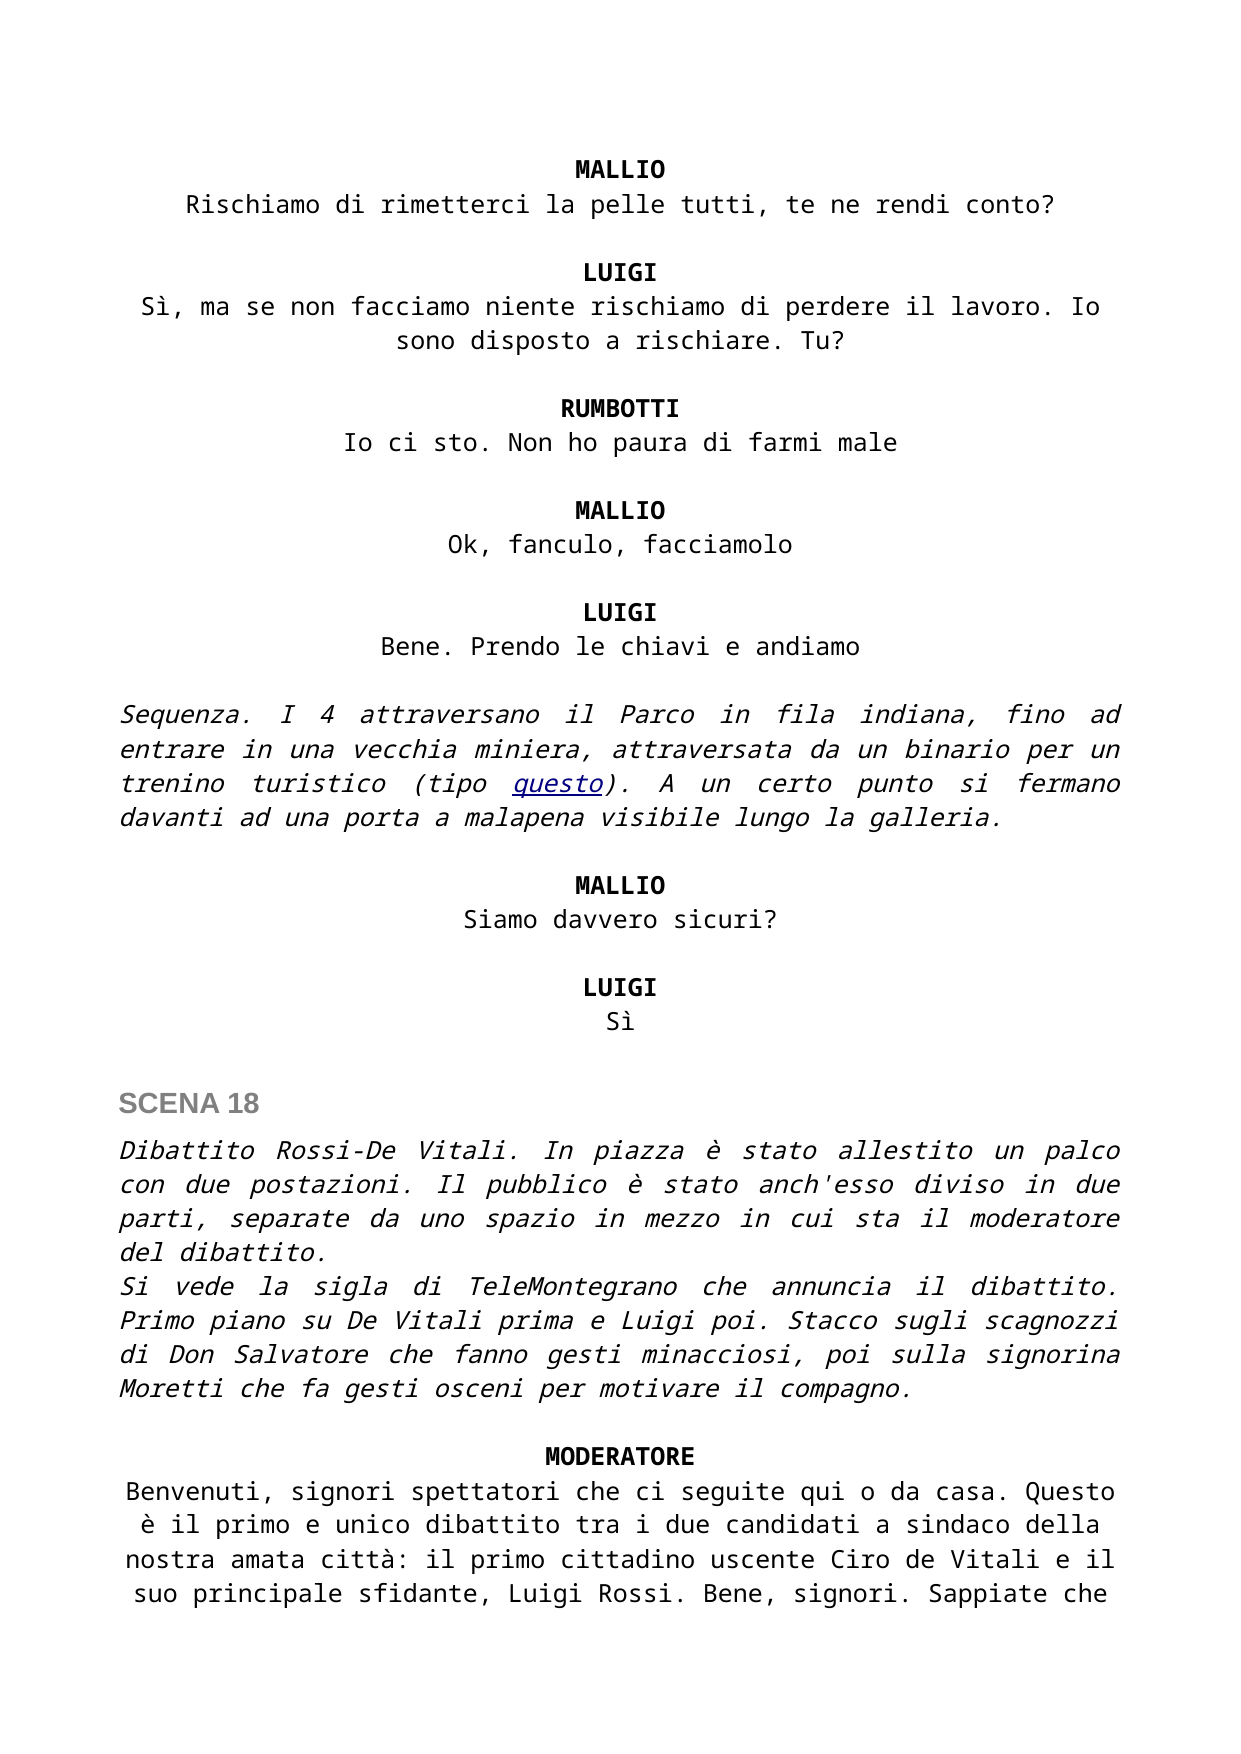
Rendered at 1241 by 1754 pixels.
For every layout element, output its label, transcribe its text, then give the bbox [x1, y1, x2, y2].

text Ok, fanculo, facciamolo [118, 527, 1122, 561]
text Sequenza. I 4 attraversano il Parco in fila indiana, fino ad entrare in una vecchia miniera, attraversata da un binario per un trenino turistico (tipo questo). A un certo punto si fermano davanti ad una porta a malapena visibile lungo la galleria. [118, 697, 1122, 833]
text Bene. Prendo le chiavi e andiamo [118, 629, 1122, 663]
text LUIGI [118, 595, 1122, 629]
text MODERATORE [118, 1439, 1122, 1473]
text Io ci sto. Non ho paura di farmi male [118, 425, 1122, 459]
text Si vede la sigla di TeleMontegrano che annuncia il dibattito. Primo piano su De Vitali prima e Luigi poi. Stacco sugli scagnozzi di Don Salvatore che fanno gesti minacciosi, poi sulla signorina Moretti che fa gesti osceni per motivare il compagno. [118, 1269, 1122, 1405]
text RUMBOTTI [118, 391, 1122, 425]
text MALLIO [118, 867, 1122, 902]
text Benvenuti, signori spettatori che ci seguite qui o da casa. Questo è il primo e unico dibattito tra i due candidati a sindaco della nostra amata città: il primo cittadino uscente Ciro de Vitali e il suo principale sfidante, Luigi Rossi. Bene, signori. Sappiate che [118, 1473, 1122, 1609]
text MALLIO [118, 152, 1122, 186]
text Rischiamo di rimetterci la pelle tutti, te ne rendi conto? [118, 186, 1122, 220]
text Sì, ma se non facciamo niente rischiamo di perdere il lavoro. Io sono disposto a rischiare. Tu? [118, 288, 1122, 357]
text LUIGI [118, 970, 1122, 1004]
text MALLIO [118, 493, 1122, 527]
text Siamo davvero sicuri? [118, 902, 1122, 936]
text Sì [118, 1004, 1122, 1038]
subtitle SCENA 18 [118, 1086, 1122, 1120]
text Dibattito Rossi-De Vitali. In piazza è stato allestito un palco con due postazioni. Il pubblico è stato anch'esso diviso in due parti, separate da uno spazio in mezzo in cui sta il moderatore del dibattito. [118, 1132, 1122, 1269]
text LUIGI [118, 254, 1122, 288]
